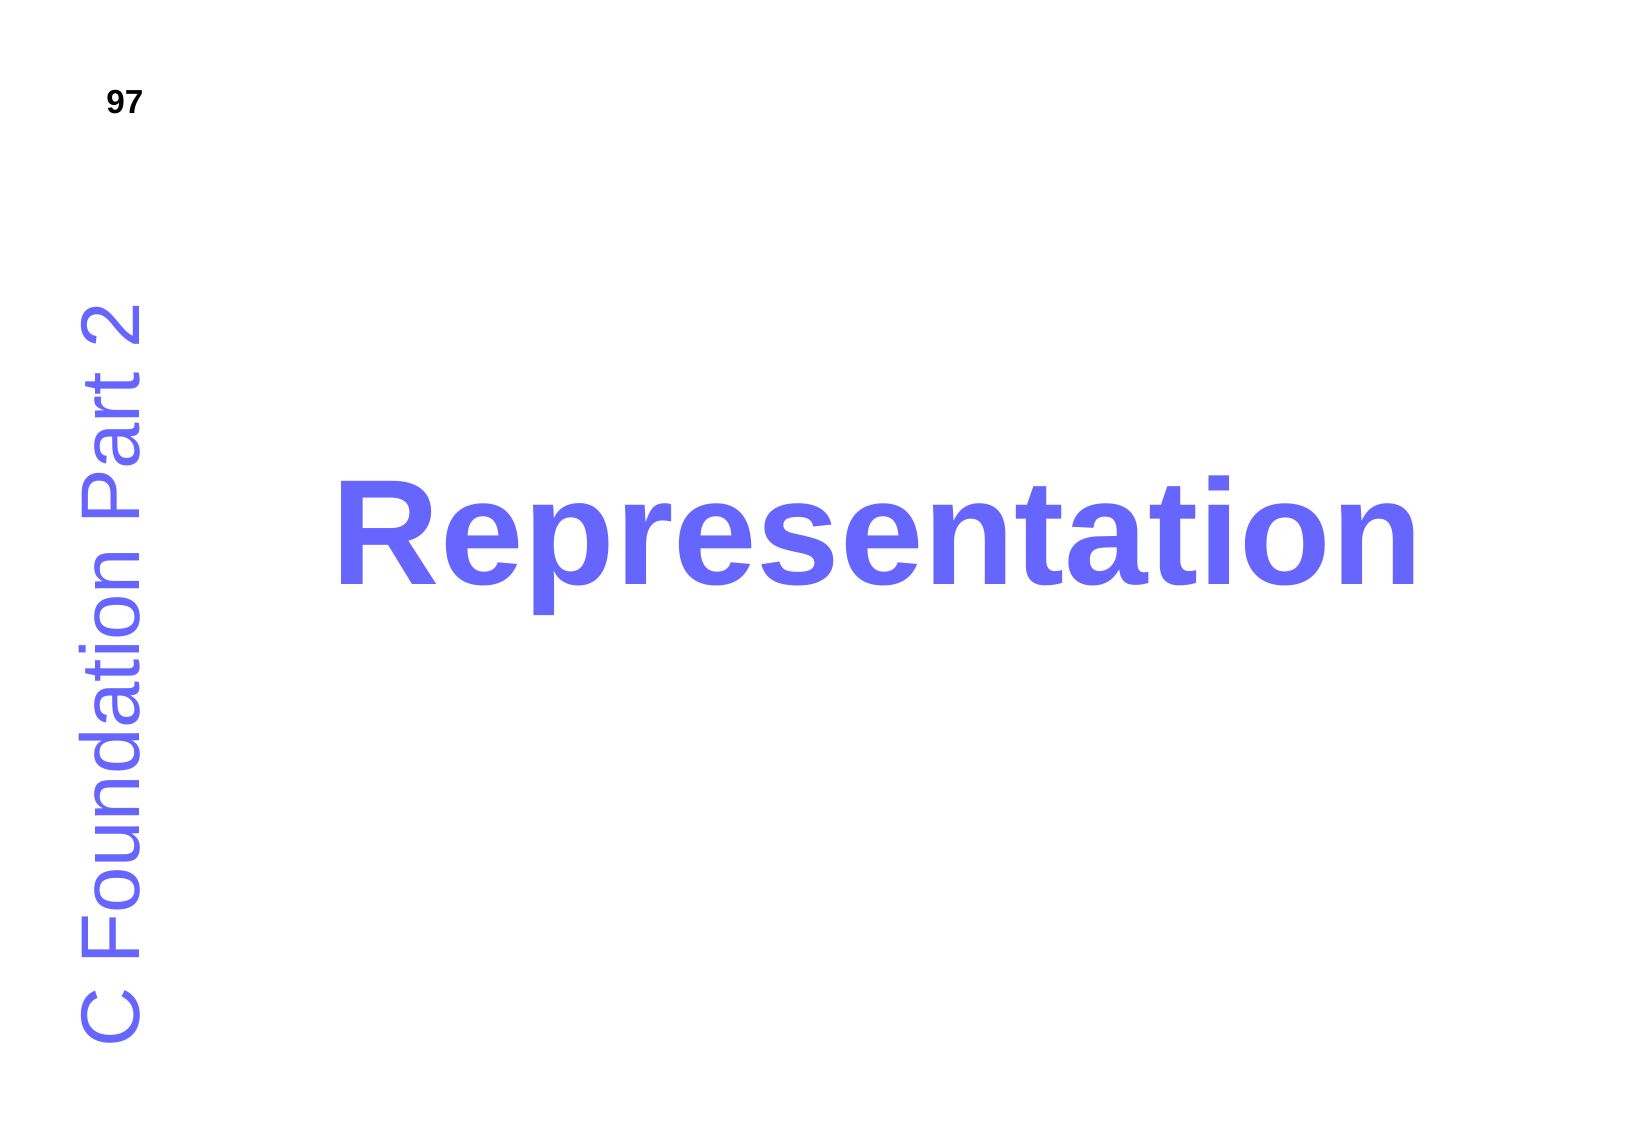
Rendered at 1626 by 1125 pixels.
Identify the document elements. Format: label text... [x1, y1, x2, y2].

title C Foundation Part 2 [37, 162, 176, 1063]
text_box Representation [317, 426, 1440, 622]
